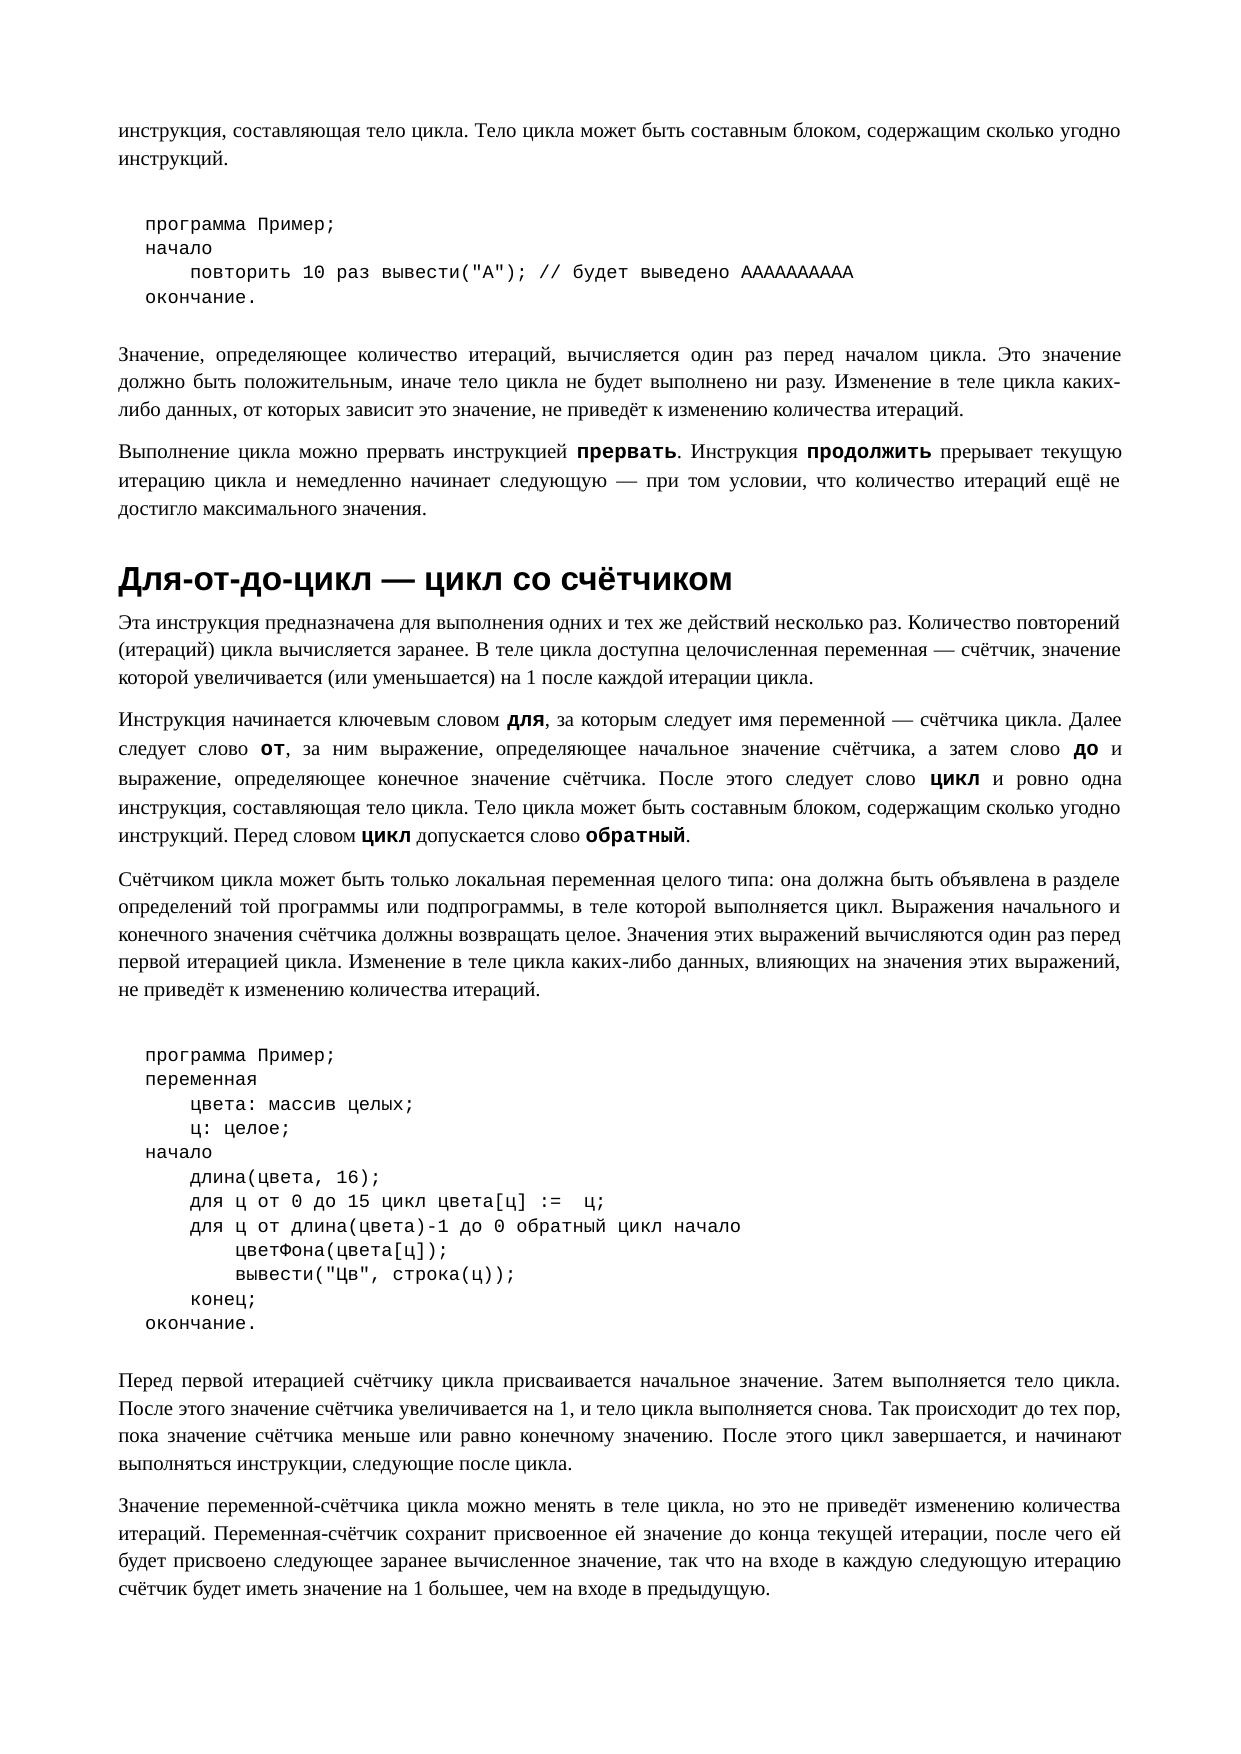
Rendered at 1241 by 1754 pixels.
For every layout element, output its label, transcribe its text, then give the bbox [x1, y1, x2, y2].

text программа Пример; начало повторить 10 раз вывести("А"); // будет выведено АААААААААА окончание. [136, 206, 1104, 318]
subtitle Для-от-до-цикл — цикл со счётчиком [118, 559, 1122, 597]
text Инструкция начинается ключевым словом для, за которым следует имя переменной — счётчика цикла. Далее следует слово от, за ним выражение, определяющее начальное значение счётчика, а затем слово до и выражение, определяющее конечное значение счётчика. После этого следует слово цикл и ровно одна инструкция, составляющая тело цикла. Тело цикла может быть составным блоком, содержащим сколько угодно инструкций. Перед словом цикл допускается слово обратный. [118, 707, 1122, 848]
text Перед первой итерацией счётчику цикла присваивается начальное значение. Затем выполняется тело цикла. После этого значение счётчика увеличивается на 1, и тело цикла выполняется снова. Так происходит до тех пор, пока значение счётчика меньше или равно конечному значению. После этого цикл завершается, и начинают выполняться инструкции, следующие после цикла. [118, 1368, 1122, 1475]
text инструкция, составляющая тело цикла. Тело цикла может быть составным блоком, содержащим сколько угодно инструкций. [118, 118, 1122, 170]
text программа Пример; переменная цвета: массив целых; ц: целое; начало длина(цвета, 16); для ц от 0 до 15 цикл цвета[ц] := ц; для ц от длина(цвета)-1 до 0 обратный цикл начало [136, 1037, 1104, 1232]
text Эта инструкция предназначена для выполнения одних и тех же действий несколько раз. Количество повторений (итераций) цикла вычисляется заранее. В теле цикла доступна целочисленная переменная — счётчик, значение которой увеличивается (или уменьшается) на 1 после каждой итерации цикла. [118, 610, 1122, 689]
text цветФона(цвета[ц]); вывести("Цв", строка(ц)); конец; окончание. [136, 1232, 1104, 1344]
text Значение, определяющее количество итераций, вычисляется один раз перед началом цикла. Это значение должно быть положительным, иначе тело цикла не будет выполнено ни разу. Изменение в теле цикла каких-либо данных, от которых зависит это значение, не приведёт к изменению количества итераций. [118, 341, 1122, 421]
text Выполнение цикла можно прервать инструкцией прервать. Инструкция продолжить прерывает текущую итерацию цикла и немедленно начинает следующую — при том условии, что количество итераций ещё не достигло максимального значения. [118, 439, 1122, 520]
text Счётчиком цикла может быть только локальная переменная целого типа: она должна быть объявлена в разделе определений той программы или подпрограммы, в теле которой выполняется цикл. Выражения начального и конечного значения счётчика должны возвращать целое. Значения этих выражений вычисляются один раз перед первой итерацией цикла. Изменение в теле цикла каких-либо данных, влияющих на значения этих выражений, не приведёт к изменению количества итераций. [118, 867, 1122, 1001]
text Значение переменной-счётчика цикла можно менять в теле цикла, но это не приведёт изменению количества итераций. Переменная-счётчик сохранит присвоенное ей значение до конца текущей итерации, после чего ей будет присвоено следующее заранее вычисленное значение, так что на входе в каждую следующую итерацию счётчик будет иметь значение на 1 большее, чем на входе в предыдущую. [118, 1493, 1122, 1600]
